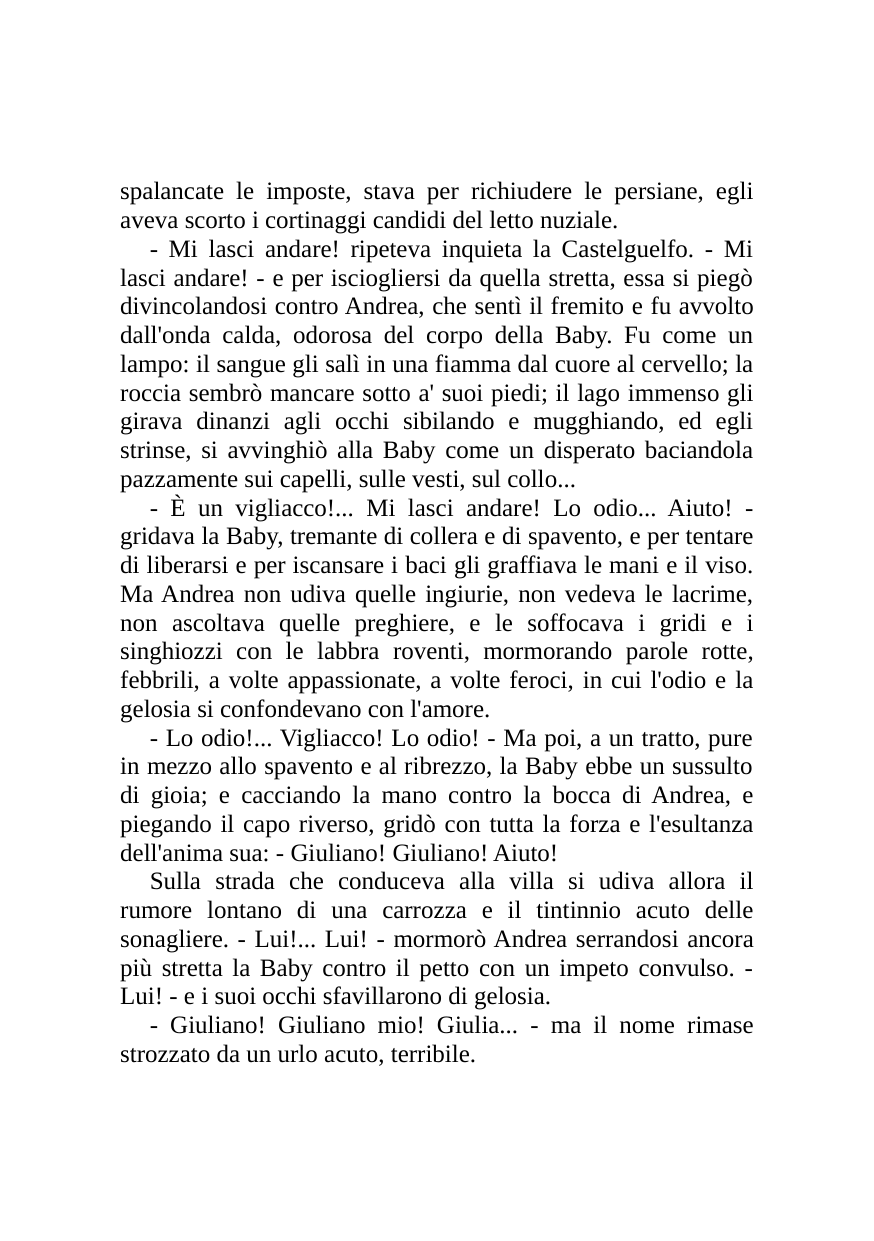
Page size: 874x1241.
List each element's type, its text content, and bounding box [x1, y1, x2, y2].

text - Giuliano! Giuliano mio! Giulia... - ma il nome rimase strozzato da un urlo acuto, terribile. [120, 1010, 754, 1068]
text spalancate le imposte, stava per richiudere le persiane, egli aveva scorto i cortinaggi candidi del letto nuziale. [120, 176, 754, 234]
text Sulla strada che conduceva alla villa si udiva allora il rumore lontano di una carrozza e il tintinnio acuto delle sonagliere. - Lui!... Lui! - mormorò Andrea serrandosi ancora più stretta la Baby contro il petto con un impeto convulso. - Lui! - e i suoi occhi sfavillarono di gelosia. [120, 866, 754, 1010]
text - Mi lasci andare! ripeteva inquieta la Castelguelfo. - Mi lasci andare! - e per isciogliersi da quella stretta, essa si piegò divincolandosi contro Andrea, che sentì il fremito e fu avvolto dall'onda calda, odorosa del corpo della Baby. Fu come un lampo: il sangue gli salì in una fiamma dal cuore al cervello; la roccia sembrò mancare sotto a' suoi piedi; il lago immenso gli girava dinanzi agli occhi sibilando e mugghiando, ed egli strinse, si avvinghiò alla Baby come un disperato baciandola pazzamente sui capelli, sulle vesti, sul collo... [120, 234, 754, 493]
text - È un vigliacco!... Mi lasci andare! Lo odio... Aiuto! - gridava la Baby, tremante di collera e di spavento, e per tentare di liberarsi e per iscansare i baci gli graffiava le mani e il viso. Ma Andrea non udiva quelle ingiurie, non vedeva le lacrime, non ascoltava quelle preghiere, e le soffocava i gridi e i singhiozzi con le labbra roventi, mormorando parole rotte, febbrili, a volte appassionate, a volte feroci, in cui l'odio e la gelosia si confondevano con l'amore. [120, 493, 754, 723]
text - Lo odio!... Vigliacco! Lo odio! - Ma poi, a un tratto, pure in mezzo allo spavento e al ribrezzo, la Baby ebbe un sussulto di gioia; e cacciando la mano contro la bocca di Andrea, e piegando il capo riverso, gridò con tutta la forza e l'esultanza dell'anima sua: - Giuliano! Giuliano! Aiuto! [120, 723, 754, 866]
